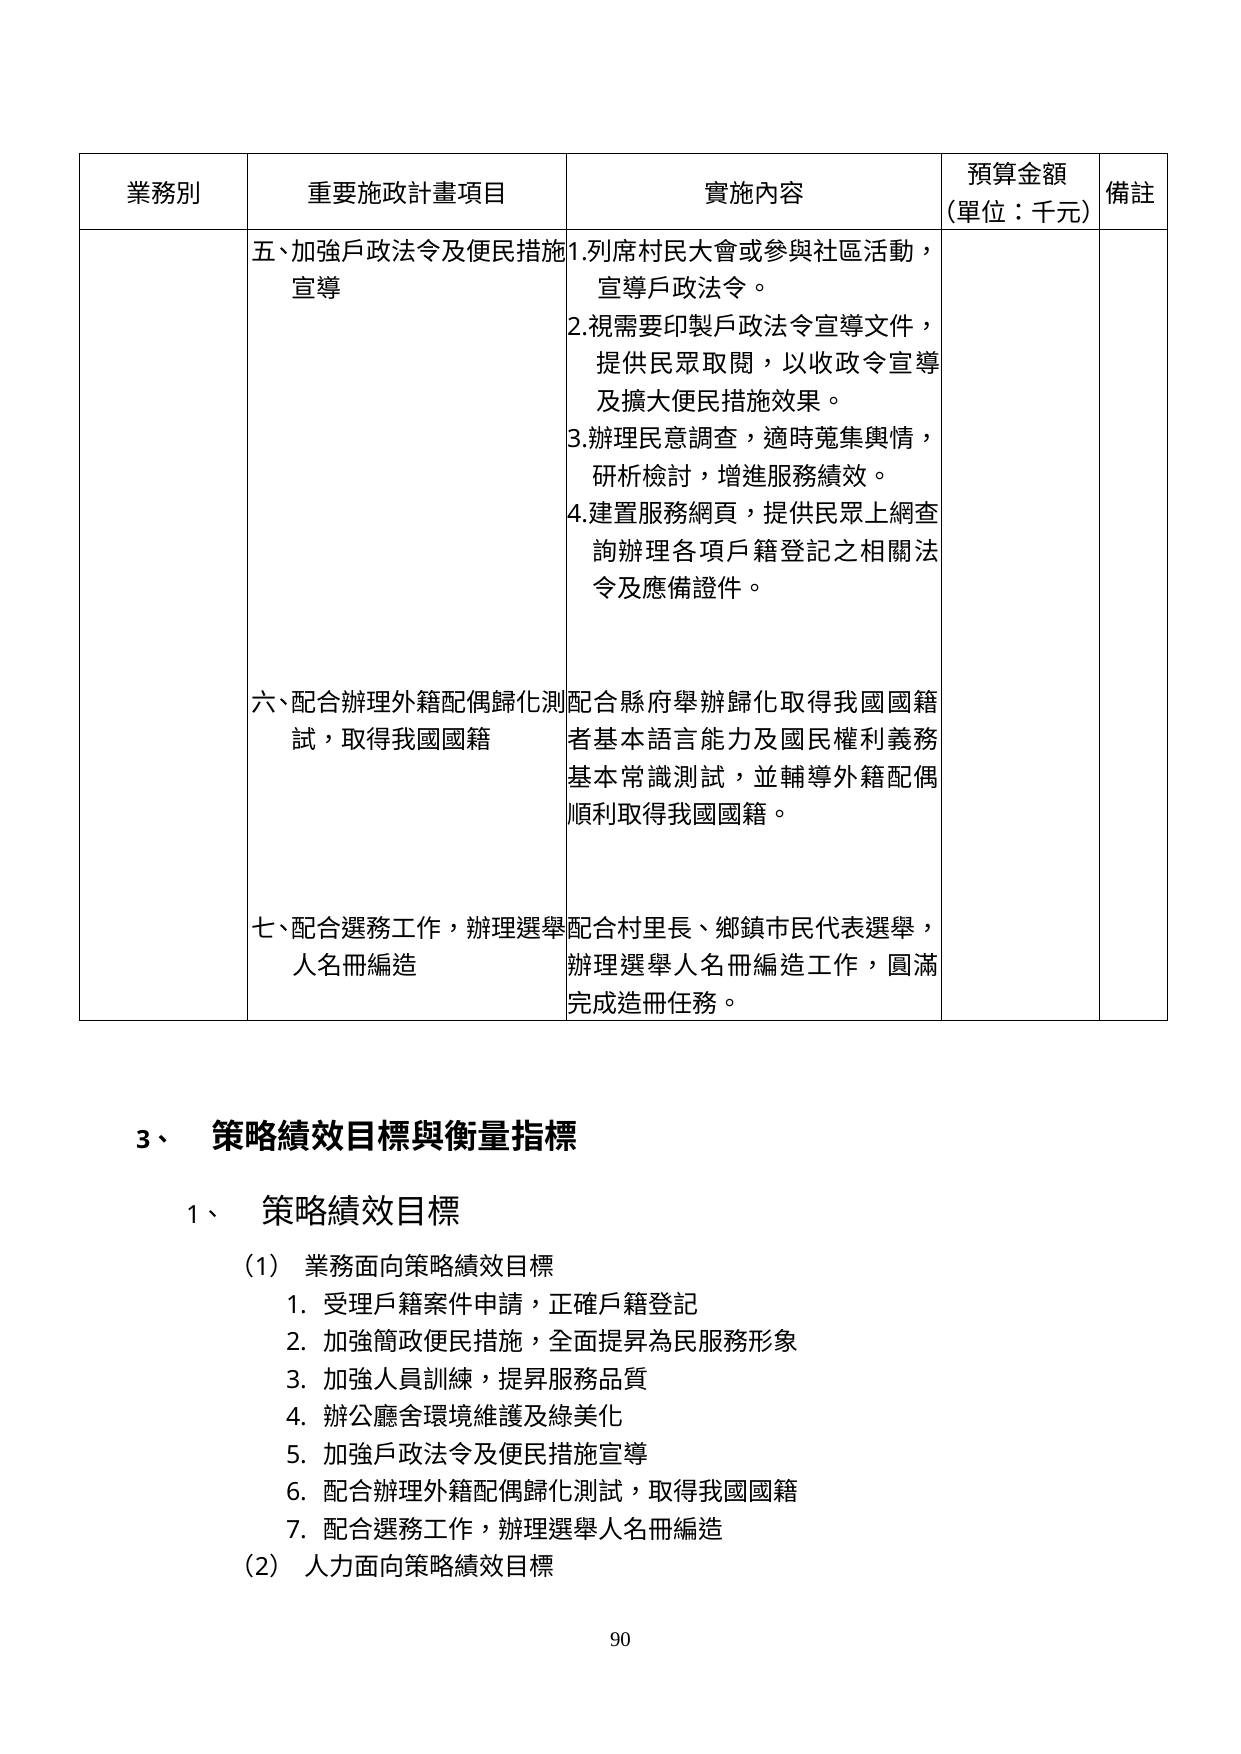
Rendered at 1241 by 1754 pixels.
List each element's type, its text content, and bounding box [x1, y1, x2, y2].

list 加強戶政法令及便民措施宣導 [286, 1433, 1104, 1471]
table_cell [1100, 230, 1167, 1020]
table_cell 配合村里長、鄉鎮巿民代表選舉，辦理選舉人名冊編造工作，圓滿完成造冊任務。 [567, 906, 941, 1020]
list 配合辦理外籍配偶歸化測試，取得我國國籍 [286, 1471, 1104, 1508]
table_cell 戶政業務 [80, 230, 247, 1020]
table_cell 1.列席村民大會或參與社區活動，宣導戶政法令。 2.視需要印製戶政法令宣導文件，提供民眾取閱，以收政令宣導及擴大便民措施效果。 3.辦理民意調查，適時蒐集輿情，研析檢討，增進服務績效。 4.建置服務網頁，提供民眾上網查詢辦理各項戶籍登記之相關法令及應備證件。 [567, 230, 941, 680]
table_cell 六、配合辦理外籍配偶歸化測試，取得我國國籍 [248, 680, 566, 906]
list 業務面向策略績效目標 [229, 1246, 1104, 1283]
list 策略績效目標 [186, 1171, 1104, 1246]
list 加強人員訓練，提昇服務品質 [286, 1358, 1104, 1396]
table_cell [942, 230, 1099, 1020]
list 配合選務工作，辦理選舉人名冊編造 [286, 1508, 1104, 1546]
list 受理戶籍案件申請，正確戶籍登記 [286, 1283, 1104, 1321]
list 加強簡政便民措施，全面提昇為民服務形象 [286, 1321, 1104, 1358]
table_header 重要施政計畫項目 [248, 154, 566, 229]
table_header 業務別 [80, 154, 247, 229]
list 策略績效目標與衡量指標 [136, 1096, 1104, 1171]
table_cell 七、配合選務工作，辦理選舉人名冊編造 [248, 906, 566, 1020]
table_header 實施內容 [567, 154, 941, 229]
table_cell 配合縣府舉辦歸化取得我國國籍者基本語言能力及國民權利義務基本常識測試，並輔導外籍配偶順利取得我國國籍。 [567, 680, 941, 906]
list 人力面向策略績效目標 [229, 1546, 1104, 1583]
table_header 預算金額 （單位：千元） [942, 154, 1099, 229]
table_header 備註 [1100, 154, 1167, 229]
table_cell 五、加強戶政法令及便民措施宣導 [248, 230, 566, 680]
list 辦公廳舍環境維護及綠美化 [286, 1396, 1104, 1433]
